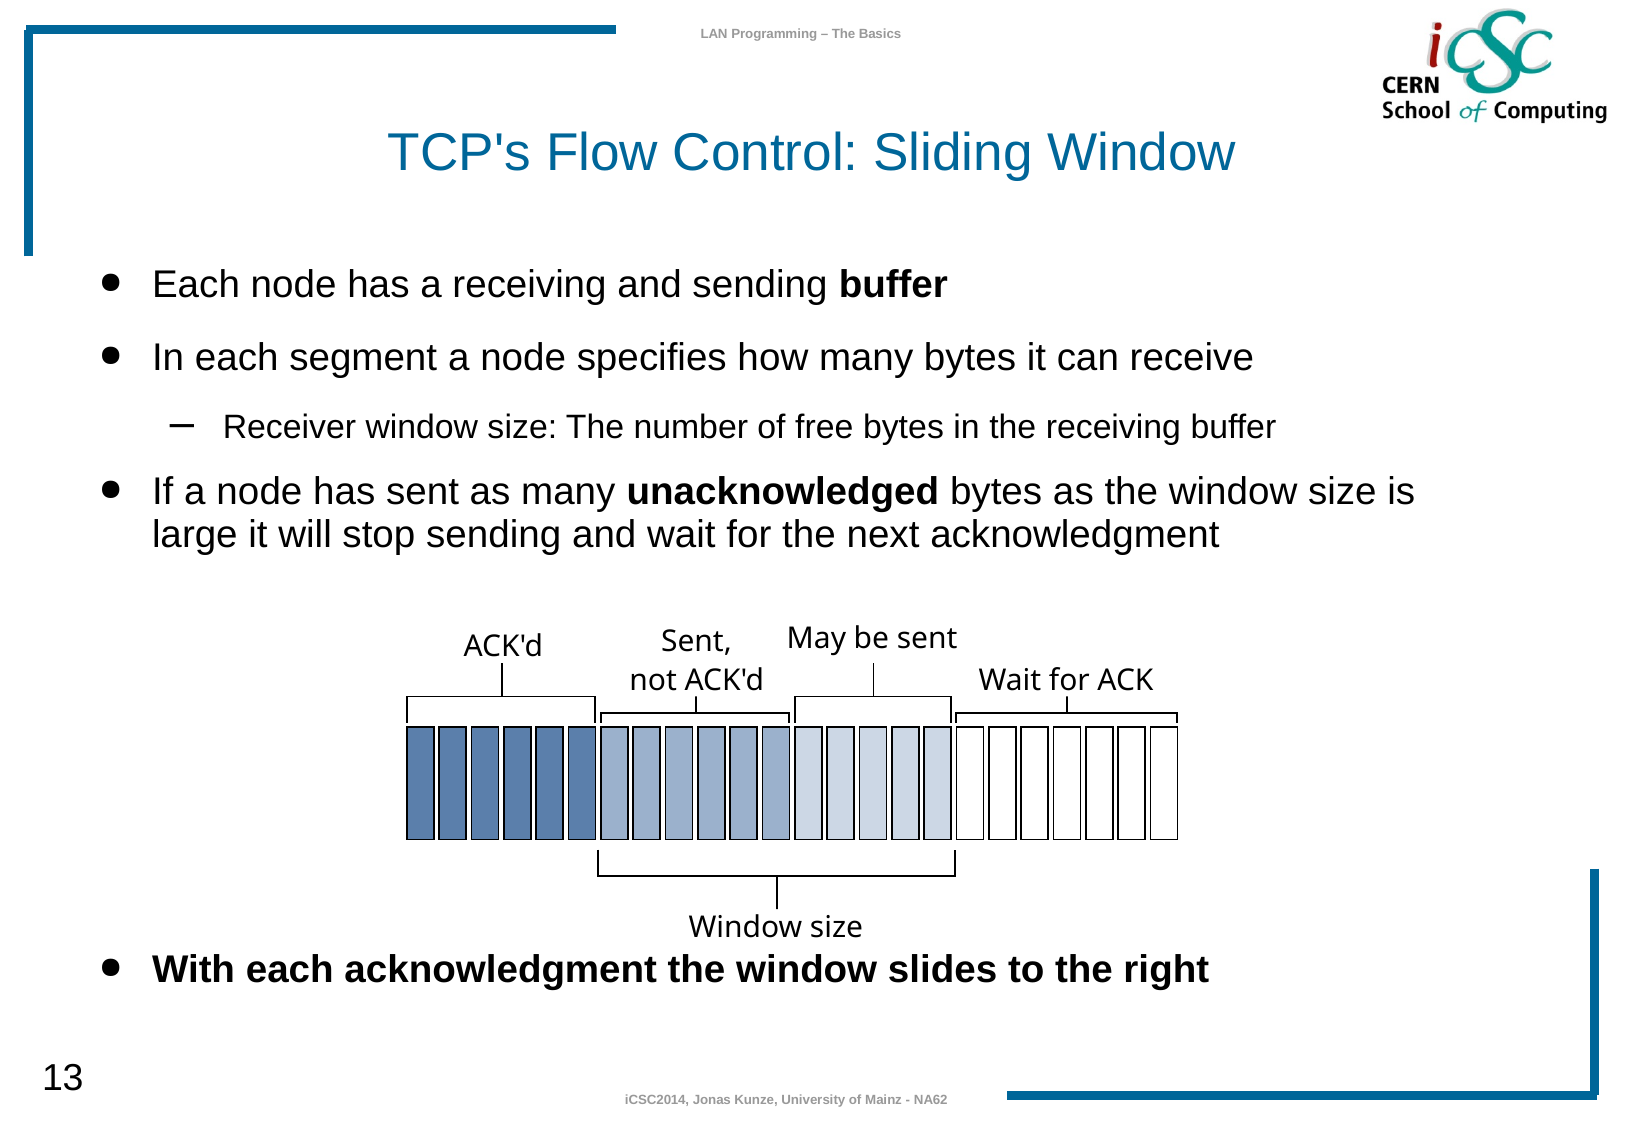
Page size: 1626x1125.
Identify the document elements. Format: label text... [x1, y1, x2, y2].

title TCP's Flow Control: Sliding Window [81, 44, 1544, 233]
picture [405, 594, 1180, 943]
picture [1381, 8, 1608, 125]
list Each node has a receiving and sending buffer In each segment a node specifies how many bytes it can receive Receiver window size: The number of free bytes in the receiving buffer If a node has sent as many unacknowledged bytes as the window size is large it will stop sending and wait for the next acknowledgment With each acknowledgment the window slides to the right [81, 263, 1512, 1051]
